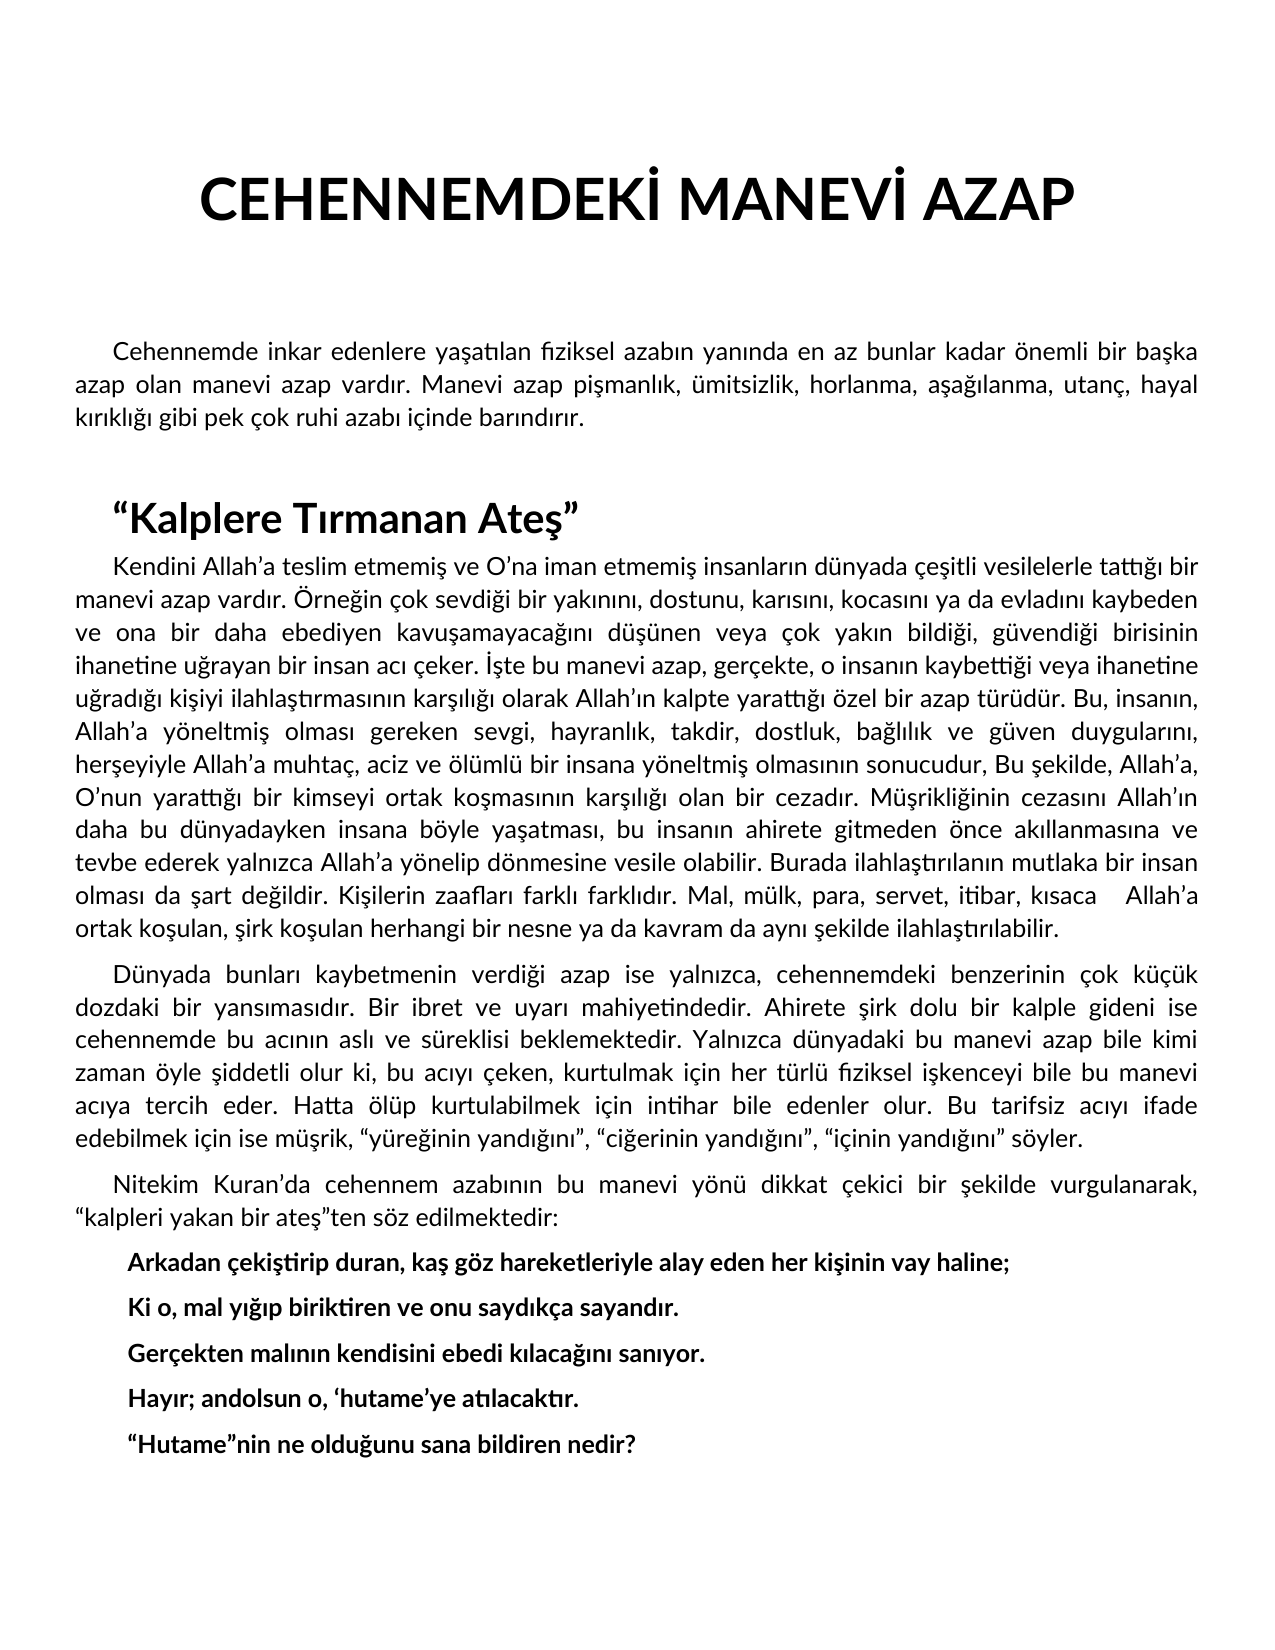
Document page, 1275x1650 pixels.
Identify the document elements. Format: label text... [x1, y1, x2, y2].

text “Hutame”nin ne olduğunu sana bildiren nedir? [127, 1428, 1177, 1458]
text Kendini Allah’a teslim etmemiş ve O’na iman etmemiş insanların dünyada çeşitli vesilelerle tattığı bir manevi azap vardır. Örneğin çok sevdiği bir yakınını, dostunu, karısını, kocasını ya da evladını kaybeden ve ona bir daha ebediyen kavuşamayacağını düşünen veya çok yakın bildiği, güvendiği birisinin ihanetine uğrayan bir insan acı çeker. İşte bu manevi azap, gerçekte, o insanın kaybettiği veya ihanetine uğradığı kişiyi ilahlaştırmasının karşılığı olarak Allah’ın kalpte yarattığı özel bir azap türüdür. Bu, insanın, Allah’a yöneltmiş olması gereken sevgi, hayranlık, takdir, dostluk, bağlılık ve güven duygularını, herşeyiyle Allah’a muhtaç, aciz ve ölümlü bir insana yöneltmiş olmasının sonucudur, Bu şekilde, Allah’a, O’nun yarattığı bir kimseyi ortak koşmasının karşılığı olan bir cezadır. Müşrikliğinin cezasını Allah’ın daha bu dünyadayken insana böyle yaşatması, bu insanın ahirete gitmeden önce akıllanmasına ve tevbe ederek yalnızca Allah’a yönelip dönmesine vesile olabilir. Burada ilahlaştırılanın mutlaka bir insan olması da şart değildir. Kişilerin zaafları farklı farklıdır. Mal, mülk, para, servet, itibar, kısaca Allah’a ortak koşulan, şirk koşulan herhangi bir nesne ya da kavram da aynı şekilde ilahlaştırılabilir. [75, 551, 1200, 943]
text Dünyada bunları kaybetmenin verdiği azap ise yalnızca, cehennemdeki benzerinin çok küçük dozdaki bir yansımasıdır. Bir ibret ve uyarı mahiyetindedir. Ahirete şirk dolu bir kalple gideni ise cehennemde bu acının aslı ve süreklisi beklemektedir. Yalnızca dünyadaki bu manevi azap bile kimi zaman öyle şiddetli olur ki, bu acıyı çeken, kurtulmak için her türlü fiziksel işkenceyi bile bu manevi acıya tercih eder. Hatta ölüp kurtulabilmek için intihar bile edenler olur. Bu tarifsiz acıyı ifade edebilmek için ise müşrik, “yüreğinin yandığını”, “ciğerinin yandığını”, “içinin yandığını” söyler. [75, 958, 1200, 1153]
text Nitekim Kuran’da cehennem azabının bu manevi yönü dikkat çekici bir şekilde vurgulanarak, “kalpleri yakan bir ateş”ten söz edilmektedir: [75, 1168, 1200, 1231]
text Arkadan çekiştirip duran, kaş göz hareketleriyle alay eden her kişinin vay haline; [127, 1247, 1177, 1277]
text Cehennemde inkar edenlere yaşatılan fiziksel azabın yanında en az bunlar kadar önemli bir başka azap olan manevi azap vardır. Manevi azap pişmanlık, ümitsizlik, horlanma, aşağılanma, utanç, hayal kırıklığı gibi pek çok ruhi azabı içinde barındırır. [75, 336, 1200, 432]
text Gerçekten malının kendisini ebedi kılacağını sanıyor. [127, 1337, 1177, 1367]
text Hayır; andolsun o, ‘hutame’ye atılacaktır. [127, 1383, 1177, 1413]
subtitle “Kalplere Tırmanan Ateş” [112, 492, 1200, 542]
subtitle CEHENNEMDEKİ MANEVİ AZAP [75, 162, 1200, 232]
text Ki o, mal yığıp biriktiren ve onu saydıkça sayandır. [127, 1292, 1177, 1322]
